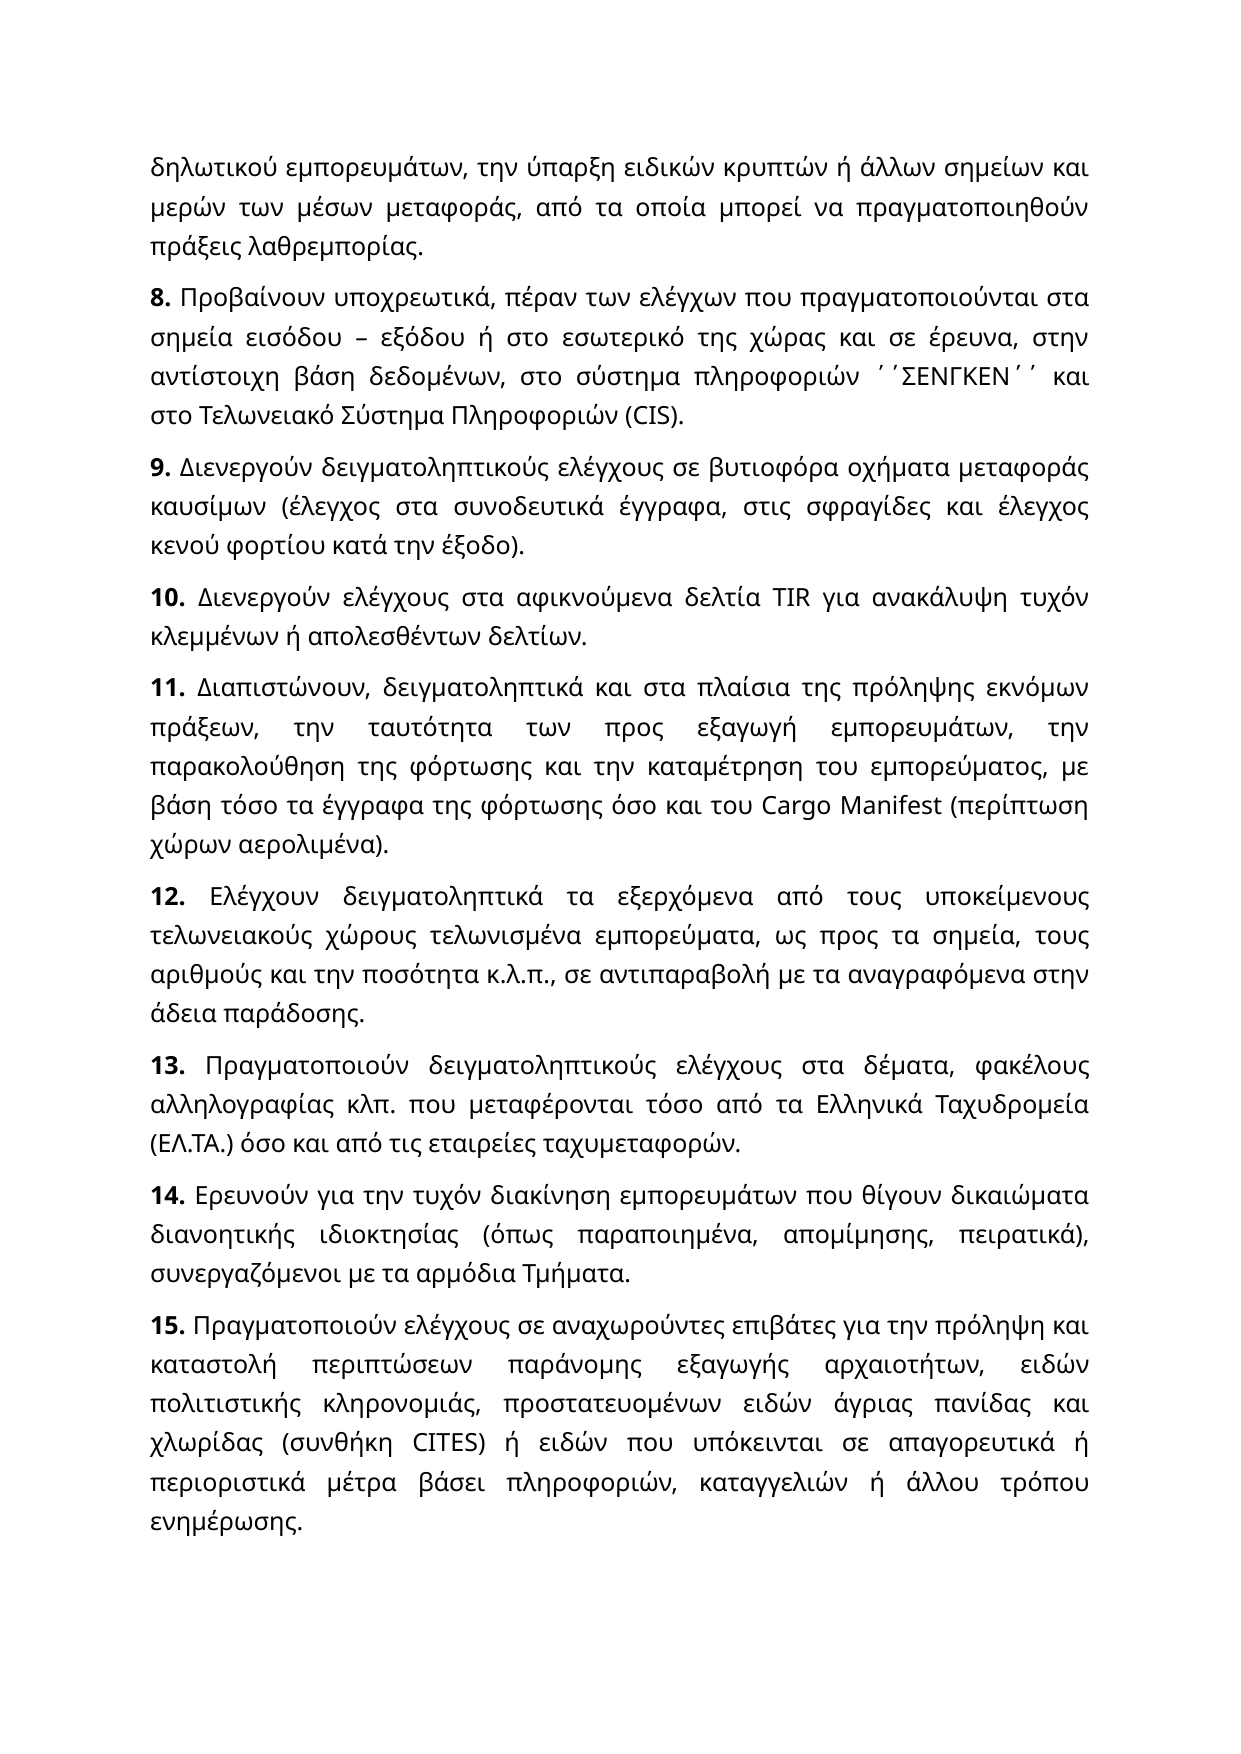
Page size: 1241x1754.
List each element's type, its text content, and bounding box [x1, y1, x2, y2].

text 14. Ερευνούν για την τυχόν διακίνηση εμπορευμάτων που θίγουν δικαιώματα διανοητικής ιδιοκτησίας (όπως παραποιημένα, απομίμησης, πειρατικά), συνεργαζόμενοι με τα αρμόδια Τμήματα. [150, 1177, 1090, 1290]
text 13. Πραγματοποιούν δειγματοληπτικούς ελέγχους στα δέματα, φακέλους αλληλογραφίας κλπ. που μεταφέρονται τόσο από τα Ελληνικά Ταχυδρομεία (ΕΛ.ΤΑ.) όσο και από τις εταιρείες ταχυμεταφορών. [150, 1047, 1090, 1160]
text δηλωτικού εμπορευμάτων, την ύπαρξη ειδικών κρυπτών ή άλλων σημείων και μερών των μέσων μεταφοράς, από τα οποία μπορεί να πραγματοποιηθούν πράξεις λαθρεμπορίας. [150, 150, 1090, 262]
text 11. Διαπιστώνουν, δειγματοληπτικά και στα πλαίσια της πρόληψης εκνόμων πράξεων, την ταυτότητα των προς εξαγωγή εμπορευμάτων, την παρακολούθηση της φόρτωσης και την καταμέτρηση του εμπορεύματος, με βάση τόσο τα έγγραφα της φόρτωσης όσο και του Cargo Manifest (περίπτωση χώρων αερολιμένα). [150, 670, 1090, 861]
text 10. Διενεργούν ελέγχους στα αφικνούμενα δελτία ΤΙR για ανακάλυψη τυχόν κλεμμένων ή απολεσθέντων δελτίων. [150, 579, 1090, 652]
text 15. Πραγματοποιούν ελέγχους σε αναχωρούντες επιβάτες για την πρόληψη και καταστολή περιπτώσεων παράνομης εξαγωγής αρχαιοτήτων, ειδών πολιτιστικής κληρονομιάς, προστατευομένων ειδών άγριας πανίδας και χλωρίδας (συνθήκη CITES) ή ειδών που υπόκεινται σε απαγορευτικά ή περιοριστικά μέτρα βάσει πληροφοριών, καταγγελιών ή άλλου τρόπου ενημέρωσης. [150, 1307, 1090, 1537]
text 9. Διενεργούν δειγματοληπτικούς ελέγχους σε βυτιοφόρα οχήματα μεταφοράς καυσίμων (έλεγχος στα συνοδευτικά έγγραφα, στις σφραγίδες και έλεγχος κενού φορτίου κατά την έξοδο). [150, 449, 1090, 562]
text 8. Προβαίνουν υποχρεωτικά, πέραν των ελέγχων που πραγματοποιούνται στα σημεία εισόδου – εξόδου ή στο εσωτερικό της χώρας και σε έρευνα, στην αντίστοιχη βάση δεδομένων, στο σύστημα πληροφοριών ΄΄ΣΕΝΓΚΕΝ΄΄ και στο Τελωνειακό Σύστημα Πληροφοριών (CIS). [150, 280, 1090, 432]
text 12. Ελέγχουν δειγματοληπτικά τα εξερχόμενα από τους υποκείμενους τελωνειακούς χώρους τελωνισμένα εμπορεύματα, ως προς τα σημεία, τους αριθμούς και την ποσότητα κ.λ.π., σε αντιπαραβολή με τα αναγραφόμενα στην άδεια παράδοσης. [150, 878, 1090, 1030]
